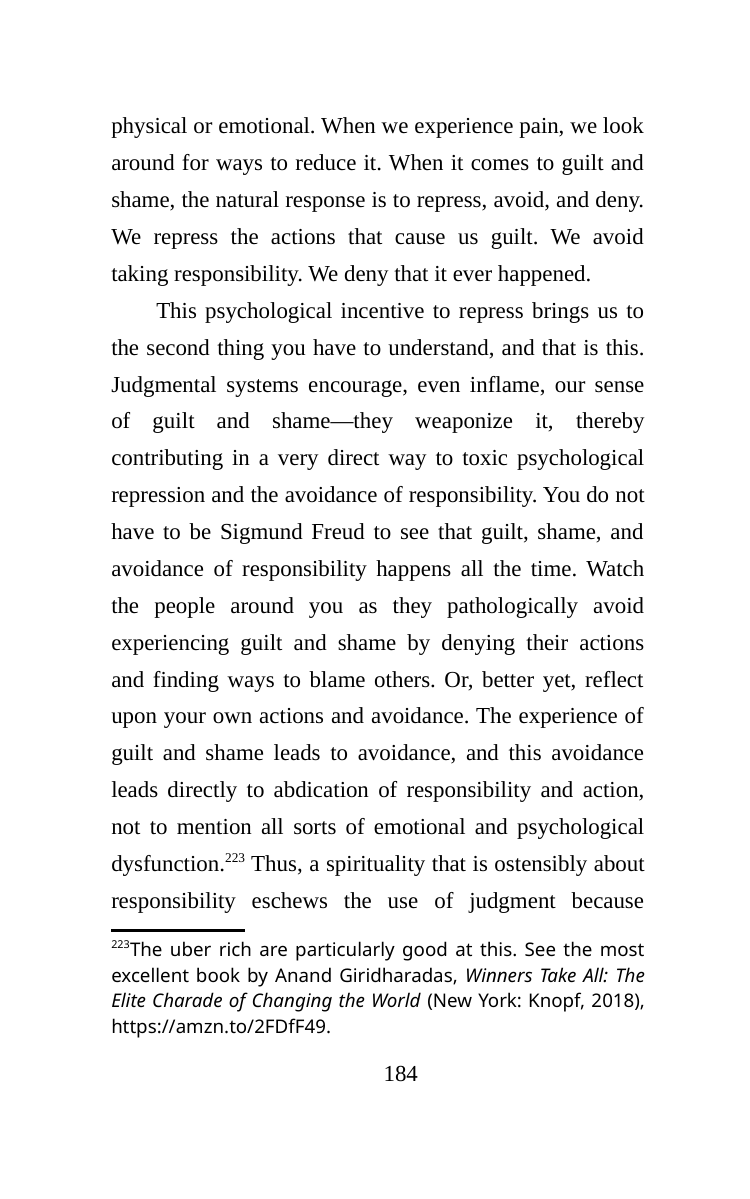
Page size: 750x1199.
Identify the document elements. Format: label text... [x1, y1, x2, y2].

text This psychological incentive to repress brings us to the second thing you have to understand, and that is this. Judgmental systems encourage, even inflame, our sense of guilt and shame—they weaponize it, thereby contributing in a very direct way to toxic psychological repression and the avoidance of responsibility. You do not have to be Sigmund Freud to see that guilt, shame, and avoidance of responsibility happens all the time. Watch the people around you as they pathologically avoid experiencing guilt and shame by denying their actions and finding ways to blame others. Or, better yet, reflect upon your own actions and avoidance. The experience of guilt and shame leads to avoidance, and this avoidance leads directly to abdication of responsibility and action, not to mention all sorts of emotional and psychological dysfunction. Thus, a spirituality that is ostensibly about responsibility eschews the use of judgment because [111, 297, 645, 913]
text The uber rich are particularly good at this. See the most excellent book by Anand Giridharadas, Winners Take All: The Elite Charade of Changing the World (New York: Knopf, 2018), https://amzn.to/2FDfF49. [111, 937, 645, 1039]
text physical or emotional. When we experience pain, we look around for ways to reduce it. When it comes to guilt and shame, the natural response is to repress, avoid, and deny. We repress the actions that cause us guilt. We avoid taking responsibility. We deny that it ever happened. [111, 112, 645, 286]
